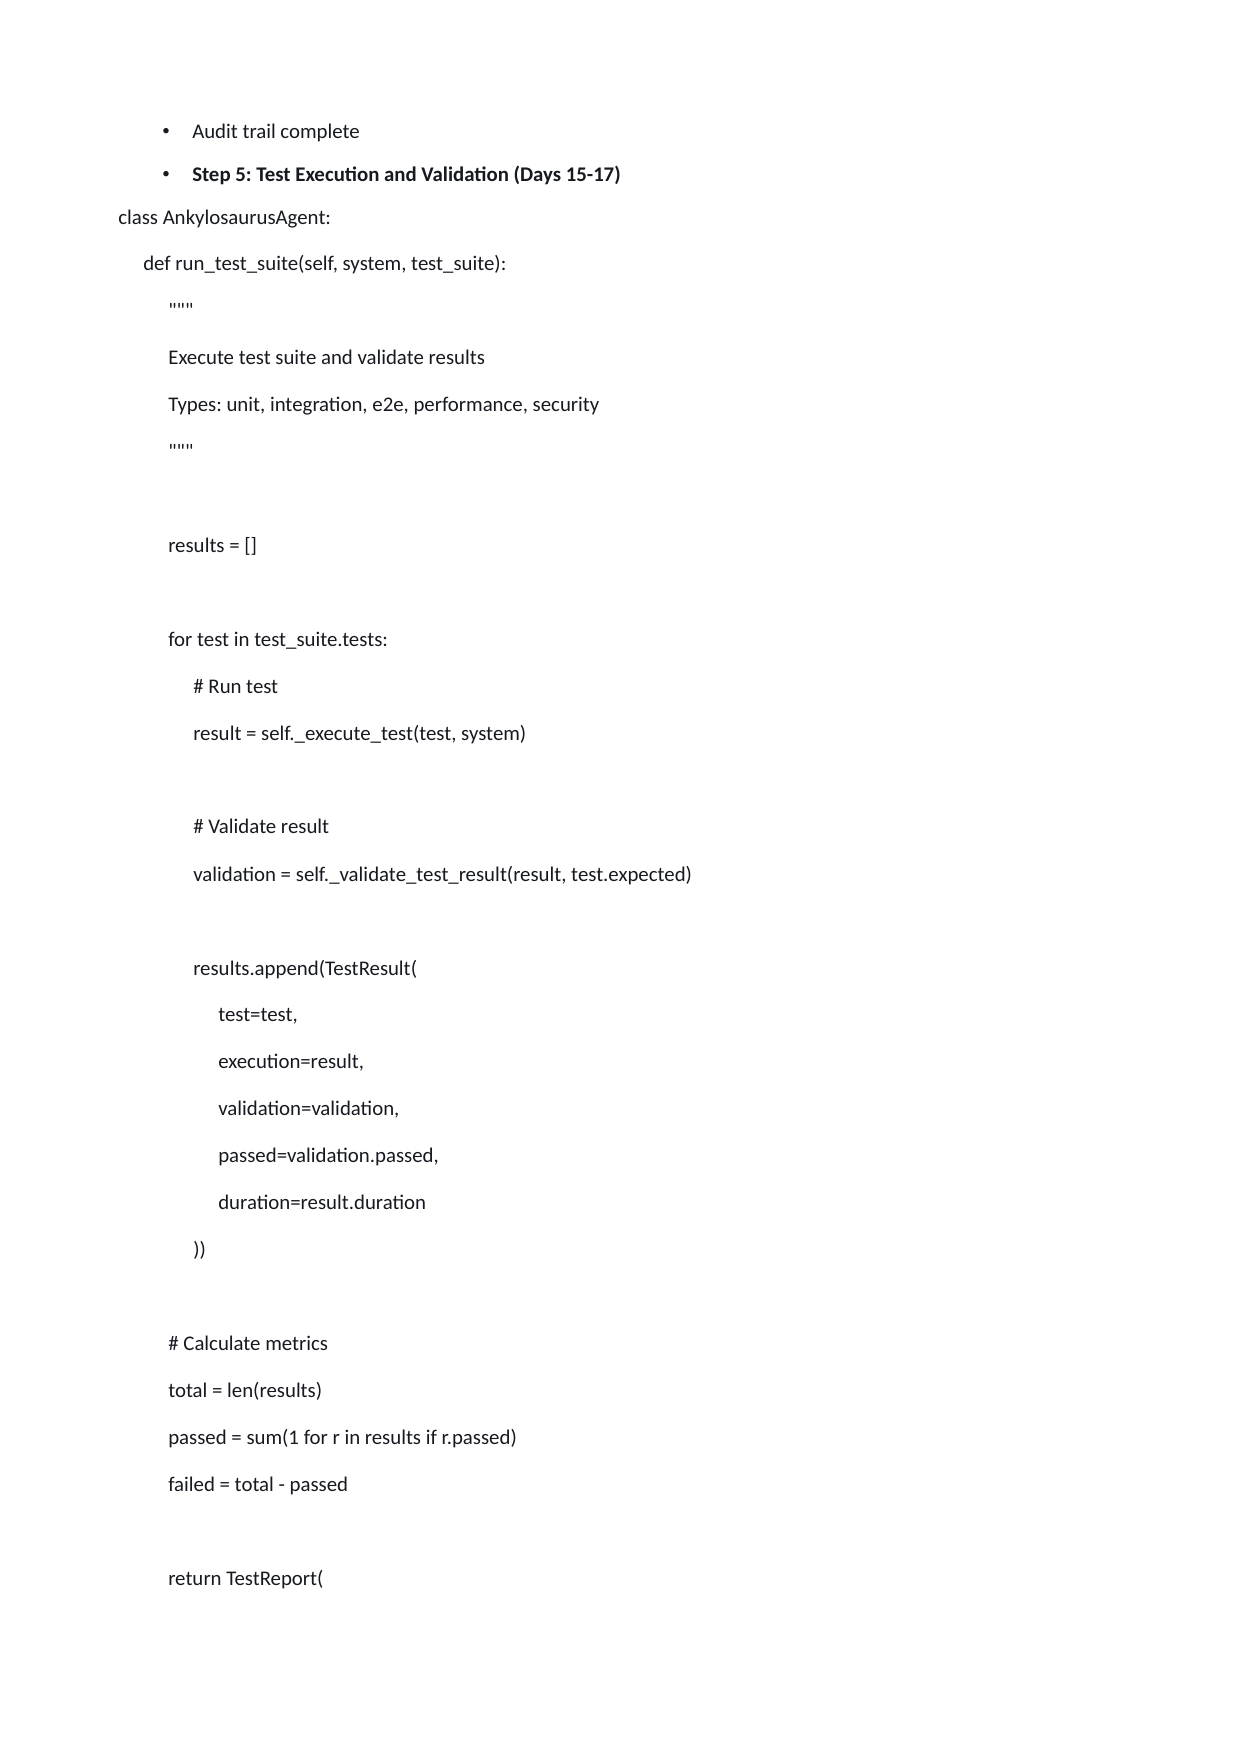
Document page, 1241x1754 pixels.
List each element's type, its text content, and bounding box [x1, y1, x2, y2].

text for test in test_suite.tests: [118, 623, 1122, 651]
text def run_test_suite(self, system, test_suite): [118, 247, 1122, 276]
text Execute test suite and validate results [118, 341, 1122, 369]
text """ [118, 435, 1122, 463]
text duration=result.duration [118, 1186, 1122, 1215]
list Step 5: Test Execution and Validation (Days 15-17) [162, 161, 1122, 186]
text # Validate result [118, 811, 1122, 839]
text test=test, [118, 998, 1122, 1027]
text class AnkylosaurusAgent: [118, 204, 1122, 229]
text execution=result, [118, 1046, 1122, 1074]
text validation=validation, [118, 1092, 1122, 1121]
text results = [] [118, 529, 1122, 557]
text """ [118, 294, 1122, 323]
text )) [118, 1233, 1122, 1262]
text validation = self._validate_test_result(result, test.expected) [118, 858, 1122, 886]
text results.append(TestResult( [118, 952, 1122, 980]
list Audit trail complete [162, 118, 1122, 143]
text passed=validation.passed, [118, 1139, 1122, 1168]
text # Run test [118, 670, 1122, 698]
text return TestReport( [118, 1562, 1122, 1591]
text # Calculate metrics [118, 1327, 1122, 1356]
text failed = total - passed [118, 1468, 1122, 1497]
text total = len(results) [118, 1374, 1122, 1403]
text Types: unit, integration, e2e, performance, security [118, 388, 1122, 417]
text result = self._execute_test(test, system) [118, 717, 1122, 745]
text passed = sum(1 for r in results if r.passed) [118, 1421, 1122, 1450]
